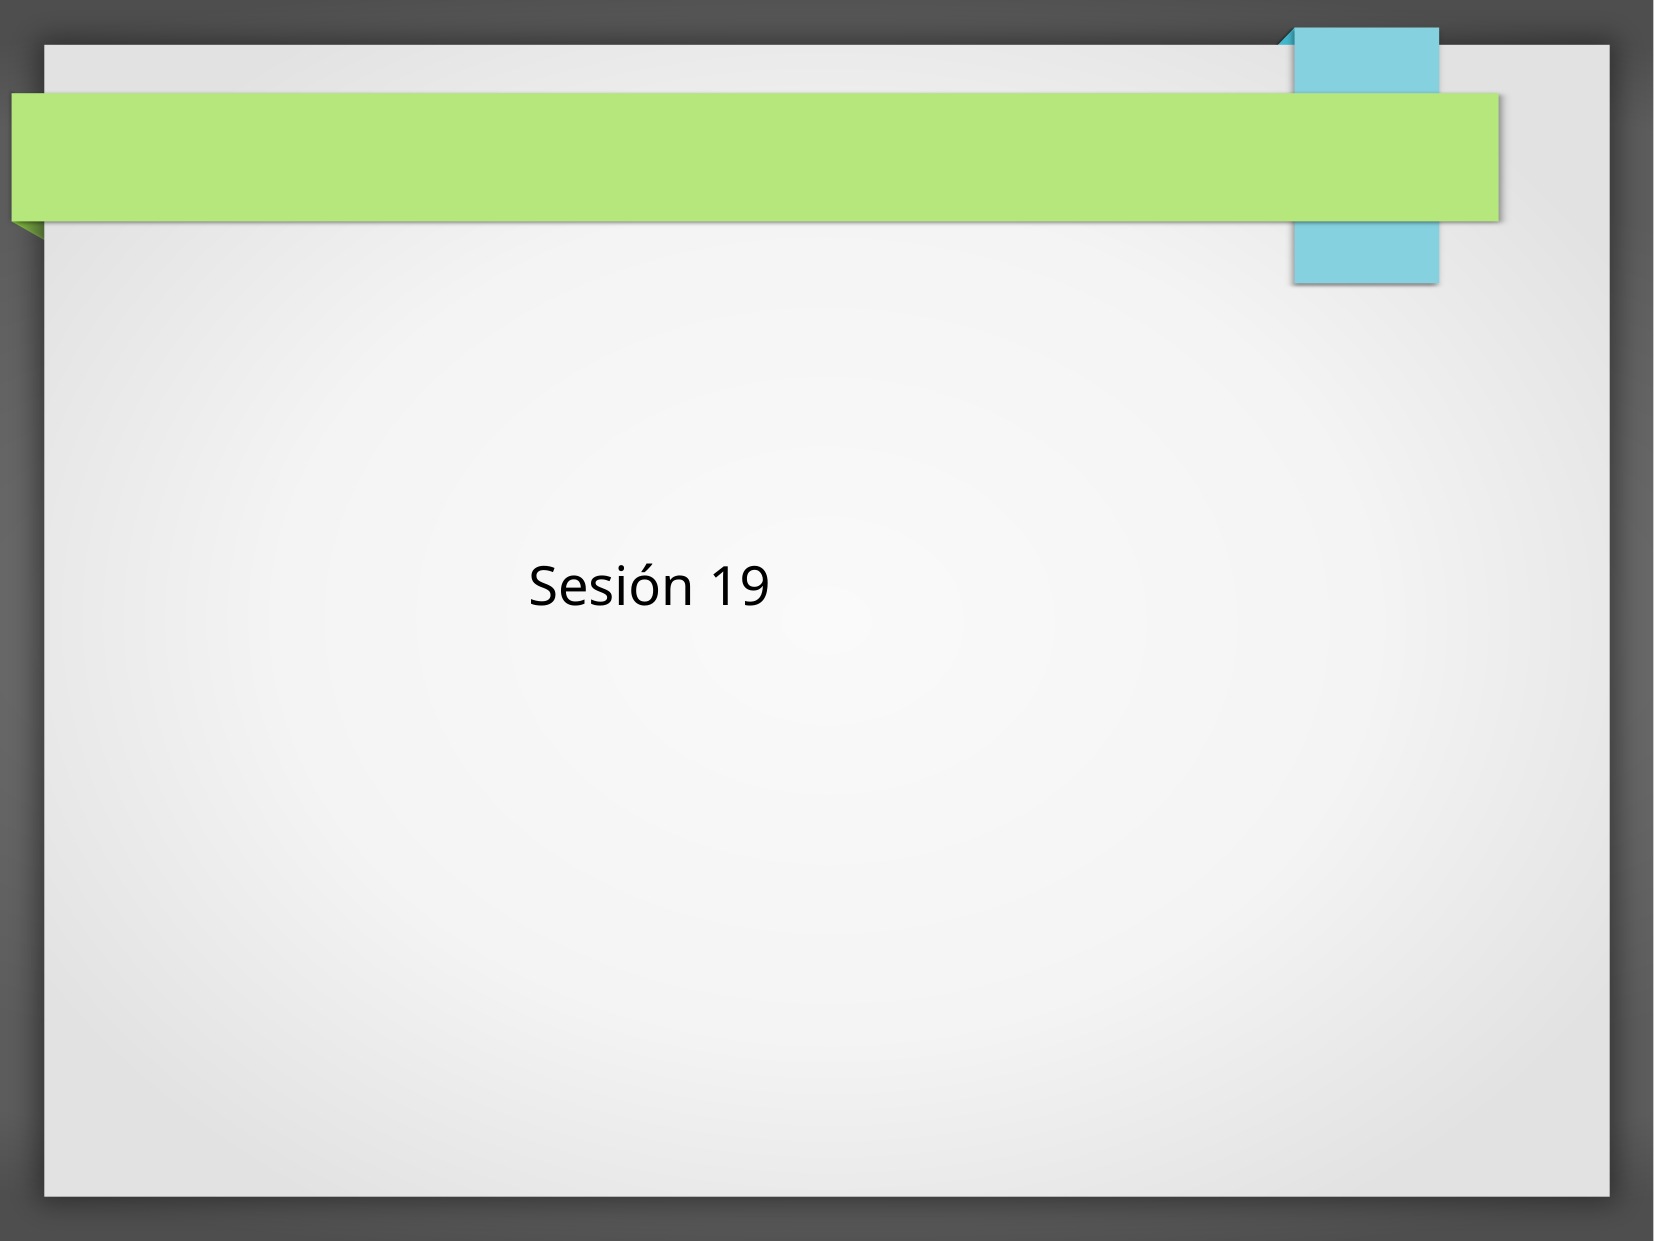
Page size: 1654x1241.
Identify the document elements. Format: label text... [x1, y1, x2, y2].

picture [0, 0, 1654, 1241]
subtitle Sesión 19 [70, 106, 1229, 1063]
